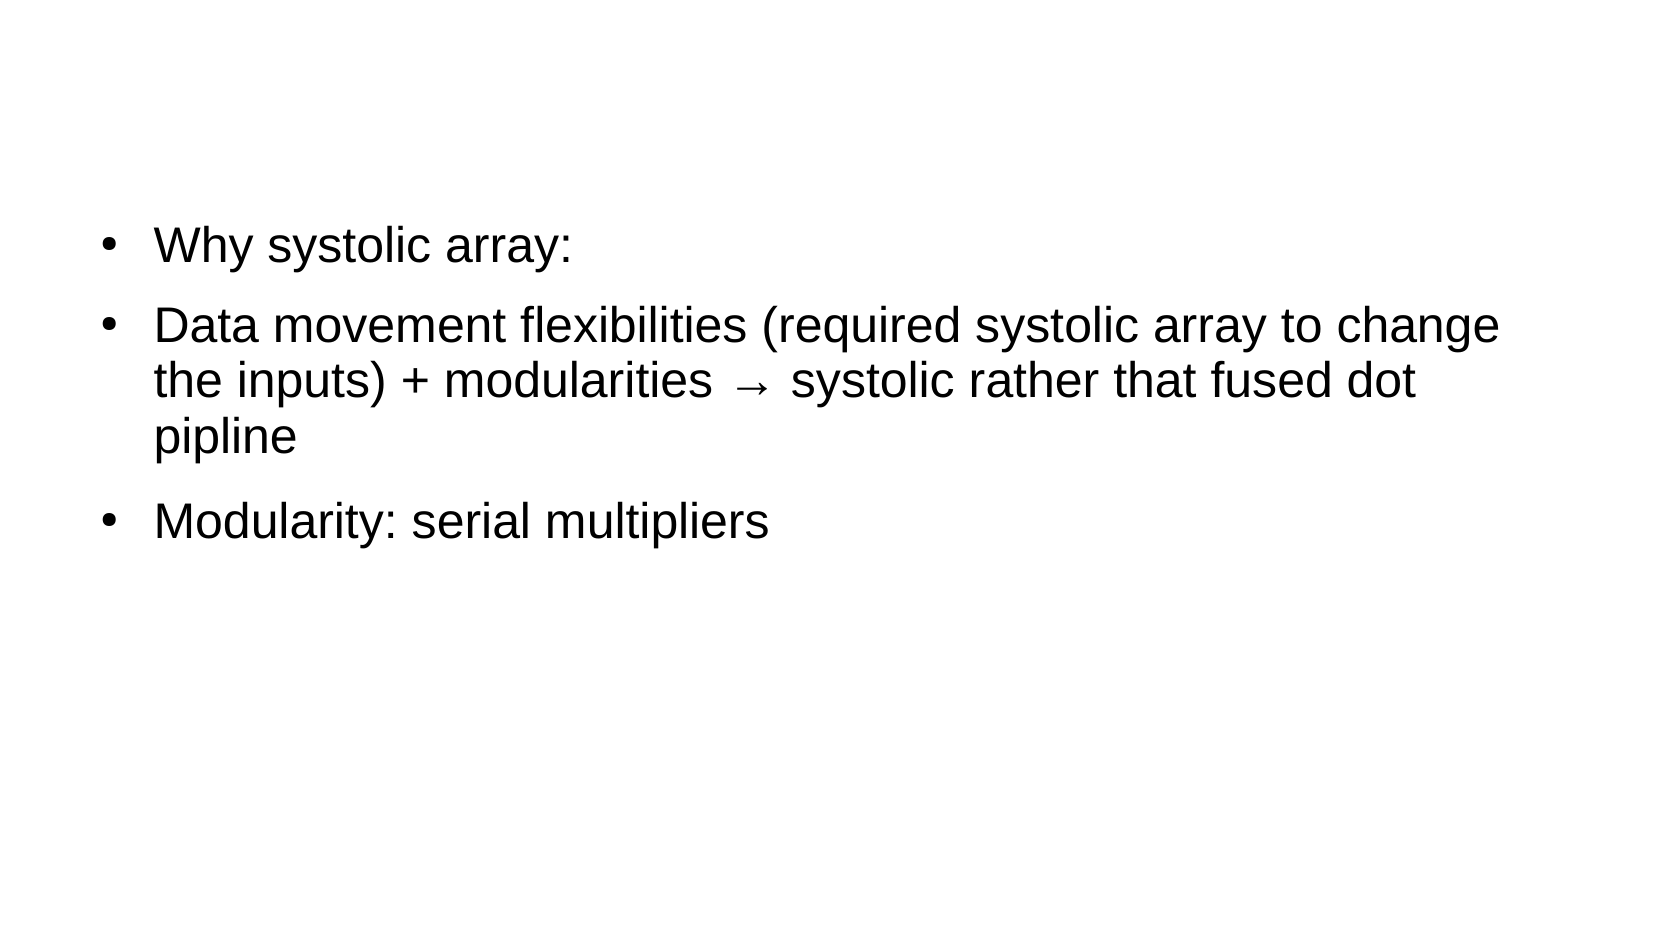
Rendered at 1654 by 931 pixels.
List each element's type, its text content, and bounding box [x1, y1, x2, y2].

list Why systolic array: Data movement flexibilities (required systolic array to change the inputs) + modularities → systolic rather that fused dot pipline Modularity: serial multipliers [82, 217, 1571, 758]
